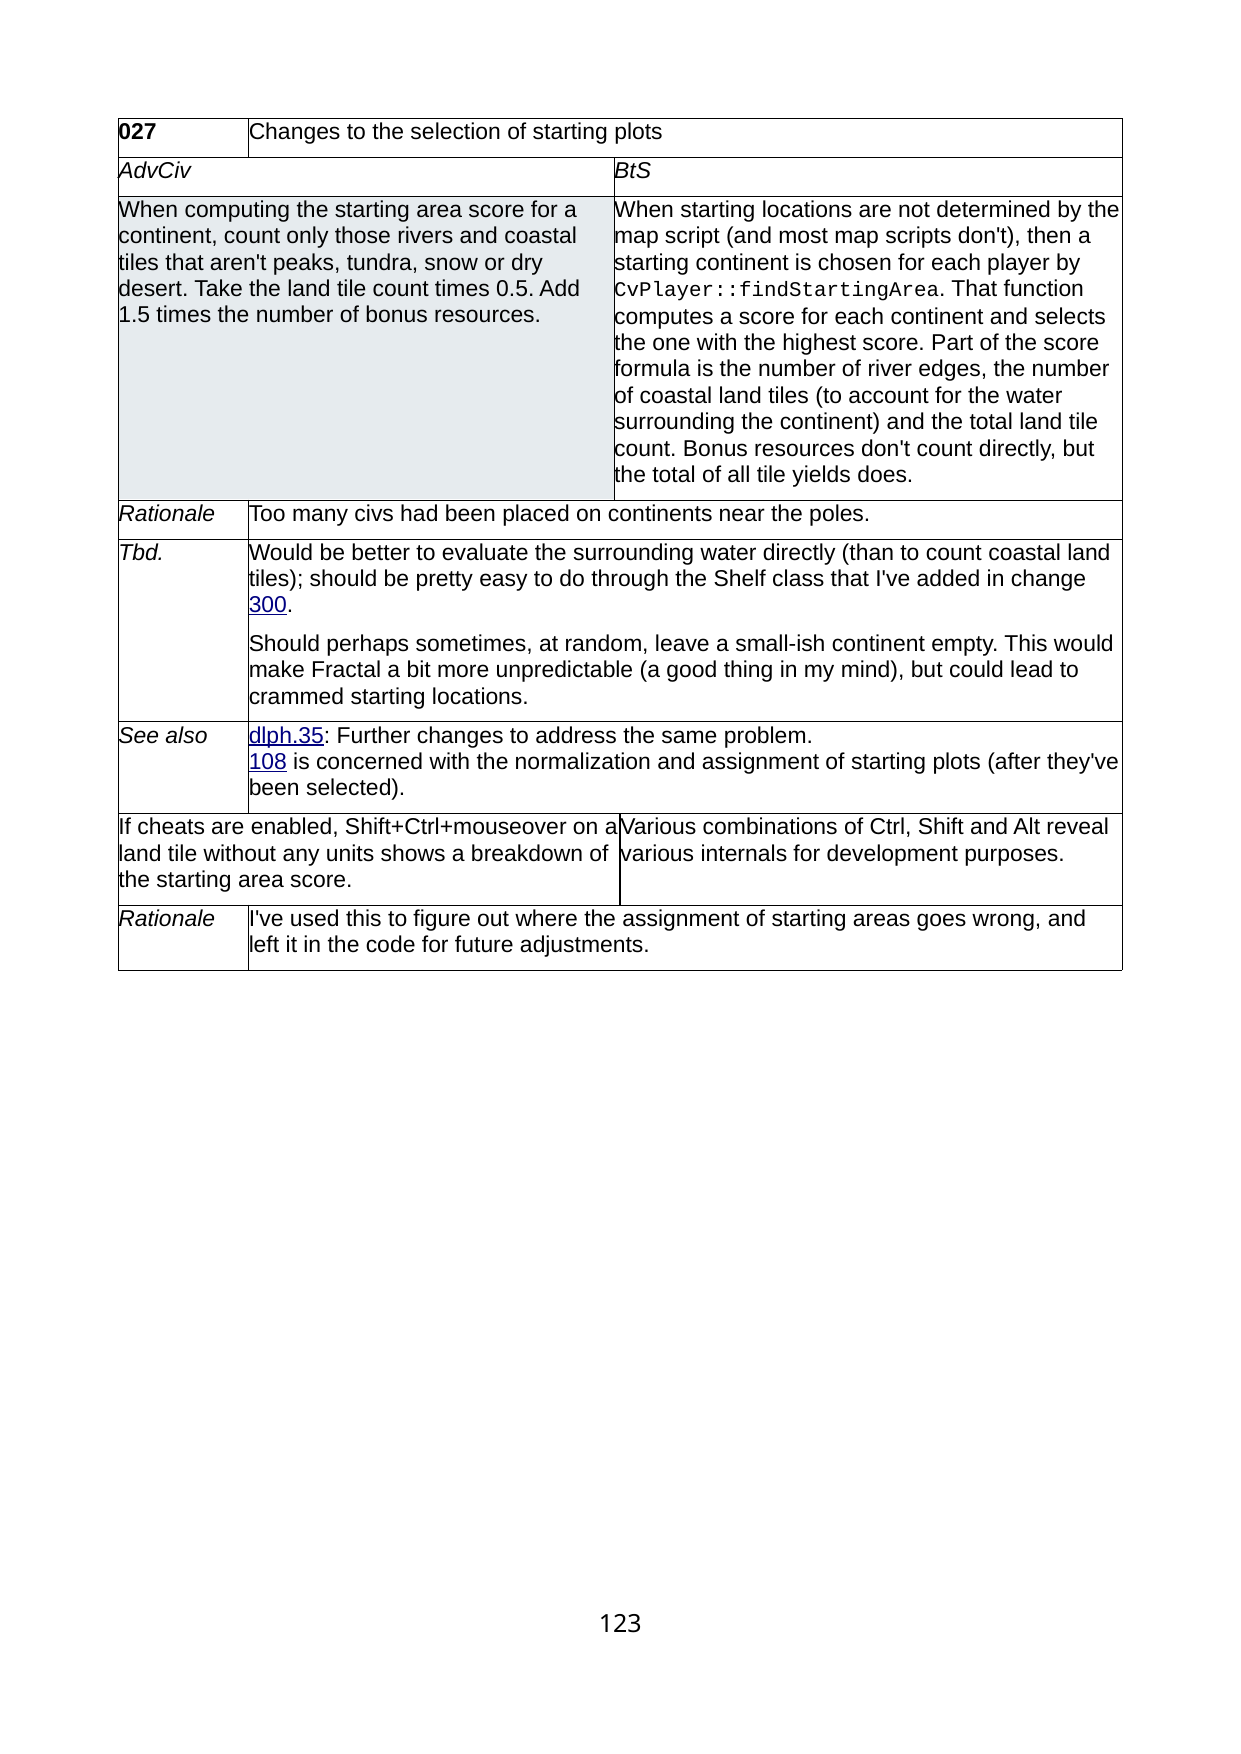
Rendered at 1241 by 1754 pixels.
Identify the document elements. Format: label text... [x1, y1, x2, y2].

table_cell If cheats are enabled, Shift+Ctrl+mouseover on a land tile without any units shows a breakdown of the starting area score. [119, 814, 619, 904]
table_cell dlph.35: Further changes to address the same problem. 108 is concerned with the normalization and assignment of starting plots (after they've been selected). [249, 722, 1122, 813]
table_cell When computing the starting area score for a continent, count only those rivers and coastal tiles that aren't peaks, tundra, snow or dry desert. Take the land tile count times 0.5. Add 1.5 times the number of bonus resources. [119, 197, 614, 499]
table_cell See also [119, 722, 248, 813]
table_cell Rationale [119, 906, 248, 970]
table_cell Would be better to evaluate the surrounding water directly (than to count coastal land tiles); should be pretty easy to do through the Shelf class that I've added in change 300. Should perhaps sometimes, at random, leave a small-ish continent empty. This would make Fractal a bit more unpredictable (a good thing in my mind), but could lead to crammed starting locations. [249, 540, 1122, 721]
table_cell I've used this to figure out where the assignment of starting areas goes wrong, and left it in the code for future adjustments. [249, 906, 1122, 970]
table_cell AdvCiv [119, 158, 614, 196]
table_cell Too many civs had been placed on continents near the poles. [249, 501, 1122, 538]
table_cell When starting locations are not determined by the map script (and most map scripts don't), then a starting continent is chosen for each player by CvPlayer::findStartingArea. That function computes a score for each continent and selects the one with the highest score. Part of the score formula is the number of river edges, the number of coastal land tiles (to account for the water surrounding the continent) and the total land tile count. Bonus resources don't count directly, but the total of all tile yields does. [615, 197, 1122, 499]
table_cell Various combinations of Ctrl, Shift and Alt reveal various internals for development purposes. [621, 814, 1122, 904]
table_header Changes to the selection of starting plots [249, 119, 1122, 157]
table_header 027 [119, 119, 248, 157]
table_cell BtS [615, 158, 1122, 196]
table_cell Rationale [119, 501, 248, 538]
table_cell Tbd. [119, 540, 248, 721]
